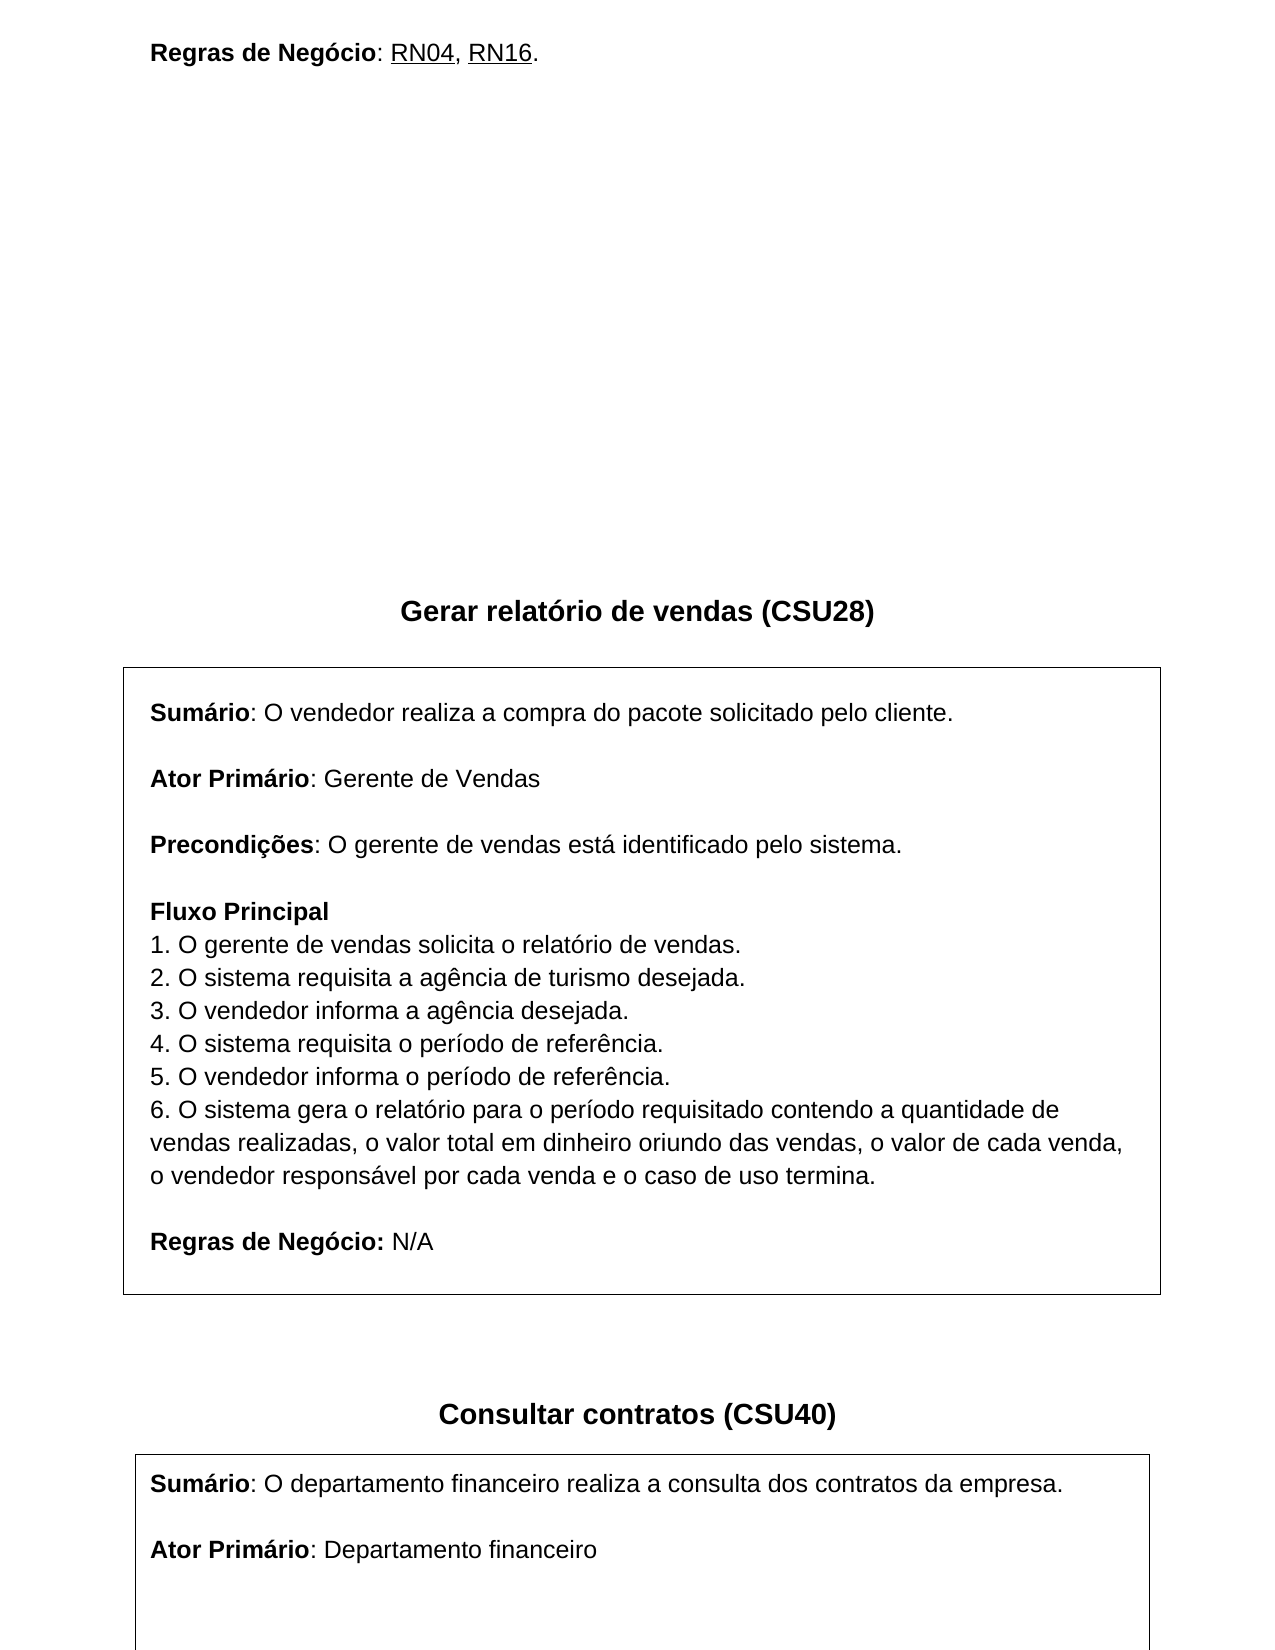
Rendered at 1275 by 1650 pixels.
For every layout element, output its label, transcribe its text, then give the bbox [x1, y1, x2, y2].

text Precondições: O gerente de vendas está identificado pelo sistema. [150, 831, 1125, 859]
list O sistema requisita a agência de turismo desejada. [150, 963, 1125, 991]
list O vendedor informa a agência desejada. [150, 996, 1125, 1024]
text Regras de Negócio: N/A [150, 1227, 1125, 1256]
list O gerente de vendas solicita o relatório de vendas. [150, 929, 1125, 958]
text Ator Primário: Gerente de Vendas [150, 764, 1125, 793]
list O sistema requisita o período de referência. [150, 1029, 1125, 1057]
text Regras de Negócio: RN04, RN16. [150, 38, 1125, 67]
text Fluxo Principal [150, 897, 1125, 925]
text Sumário: O vendedor realiza a compra do pacote solicitado pelo cliente. [150, 698, 1125, 727]
list O sistema gera o relatório para o período requisitado contendo a quantidade de vendas realizadas, o valor total em dinheiro oriundo das vendas, o valor de cada venda, o vendedor responsável por cada venda e o caso de uso termina. [150, 1095, 1125, 1189]
text Ator Primário: Departamento financeiro [150, 1535, 1125, 1564]
text Gerar relatório de vendas (CSU28) [150, 594, 1125, 627]
list O vendedor informa o período de referência. [150, 1062, 1125, 1090]
text Sumário: O departamento financeiro realiza a consulta dos contratos da empresa. [150, 1469, 1125, 1498]
text Consultar contratos (CSU40) [150, 1397, 1125, 1431]
